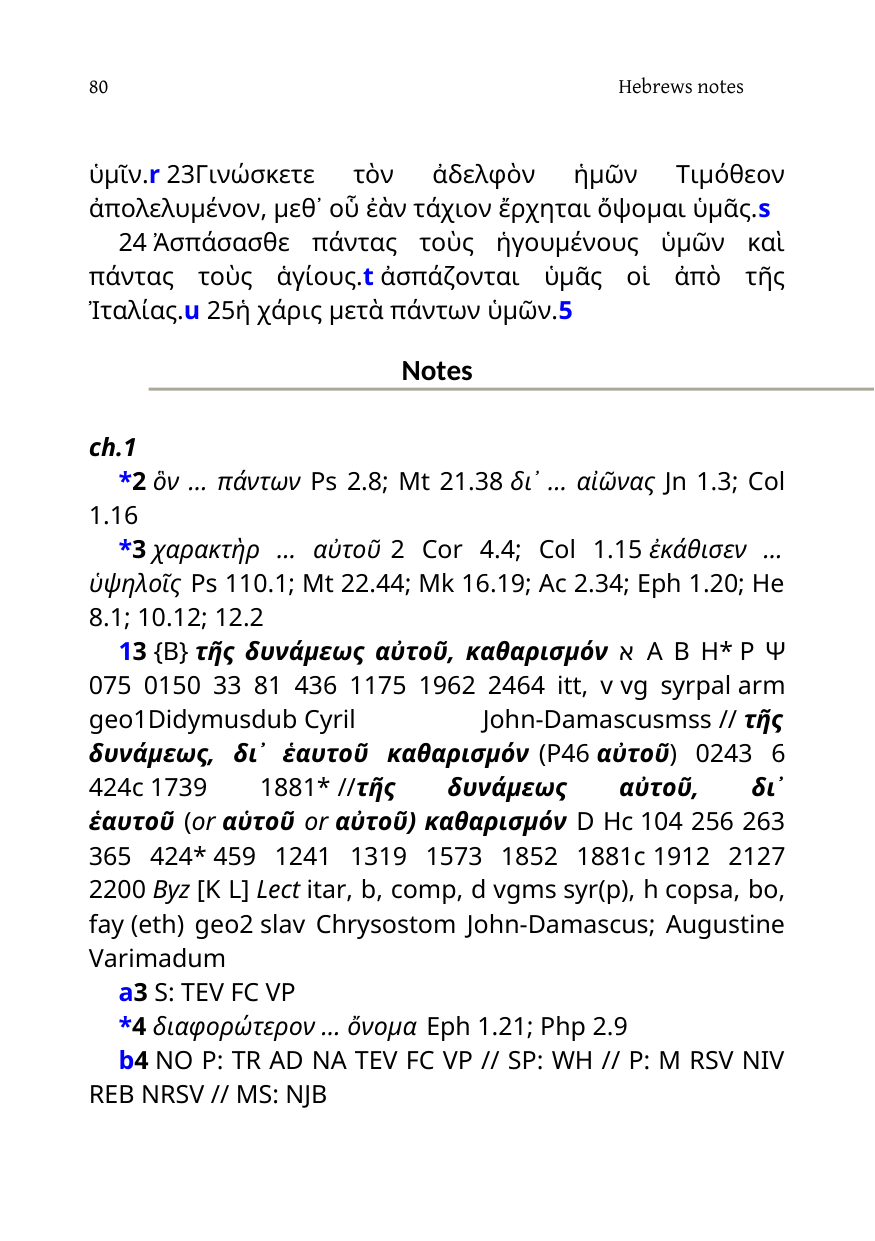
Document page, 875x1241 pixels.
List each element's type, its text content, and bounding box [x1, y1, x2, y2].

text a3 S: TEV FC VP [89, 974, 785, 1008]
subtitle ch.1 [89, 429, 771, 463]
text *3 χαρακτὴρ … αὐτοῦ 2 Cor 4.4; Col 1.15 ἐκάθισεν … ὑψηλοῖς Ps 110.1; Mt 22.44; Mk 16.19; Ac 2.34; Eph 1.20; He 8.1; 10.12; 12.2 [89, 532, 785, 634]
text ὑμῖν.r 23Γινώσκετε τὸν ἀδελφὸν ἡμῶν Τιμόθεον ἀπολελυμένον, μεθ᾽ οὗ ἐὰν τάχιον ἔρχηται ὄψομαι ὑμᾶς.s [89, 157, 785, 225]
text 13 {B} τῆς δυνάμεως αὐτοῦ, καθαρισμόν א A B H* P Ψ 075 0150 33 81 436 1175 1962 2464 itt, v vg syrpal arm geo1Didymusdub Cyril John-Damascusmss // τῆς δυνάμεως, δι᾽ ἑαυτοῦ καθαρισμόν (P46 αὐτοῦ) 0243 6 424c 1739 1881* //τῆς δυνάμεως αὐτοῦ, δι᾽ ἑαυτοῦ (or αὑτοῦ or αὐτοῦ) καθαρισμόν D Hc 104 256 263 365 424* 459 1241 1319 1573 1852 1881c 1912 2127 2200 Byz [K L] Lect itar, b, comp, d vgms syr(p), h copsa, bo, fay (eth) geo2 slav Chrysostom John-Damascus; Augustine Varimadum [89, 634, 785, 974]
text *4 διαφορώτερον … ὄνομα Eph 1.21; Php 2.9 [89, 1008, 785, 1042]
text 24 Ἀσπάσασθε πάντας τοὺς ἡγουμένους ὑμῶν καὶ πάντας τοὺς ἁγίους.t ἀσπάζονται ὑμᾶς οἱ ἀπὸ τῆς Ἰταλίας.u 25ἡ χάρις μετὰ πάντων ὑμῶν.5 [89, 225, 785, 327]
text b4 NO P: TR AD NA TEV FC VP // SP: WH // P: M RSV NIV REB NRSV // MS: NJB [89, 1042, 785, 1111]
text *2 ὃν … πάντων Ps 2.8; Mt 21.38 δι᾽ … αἰῶνας Jn 1.3; Col 1.16 [89, 463, 785, 532]
subtitle Notes [89, 352, 785, 423]
